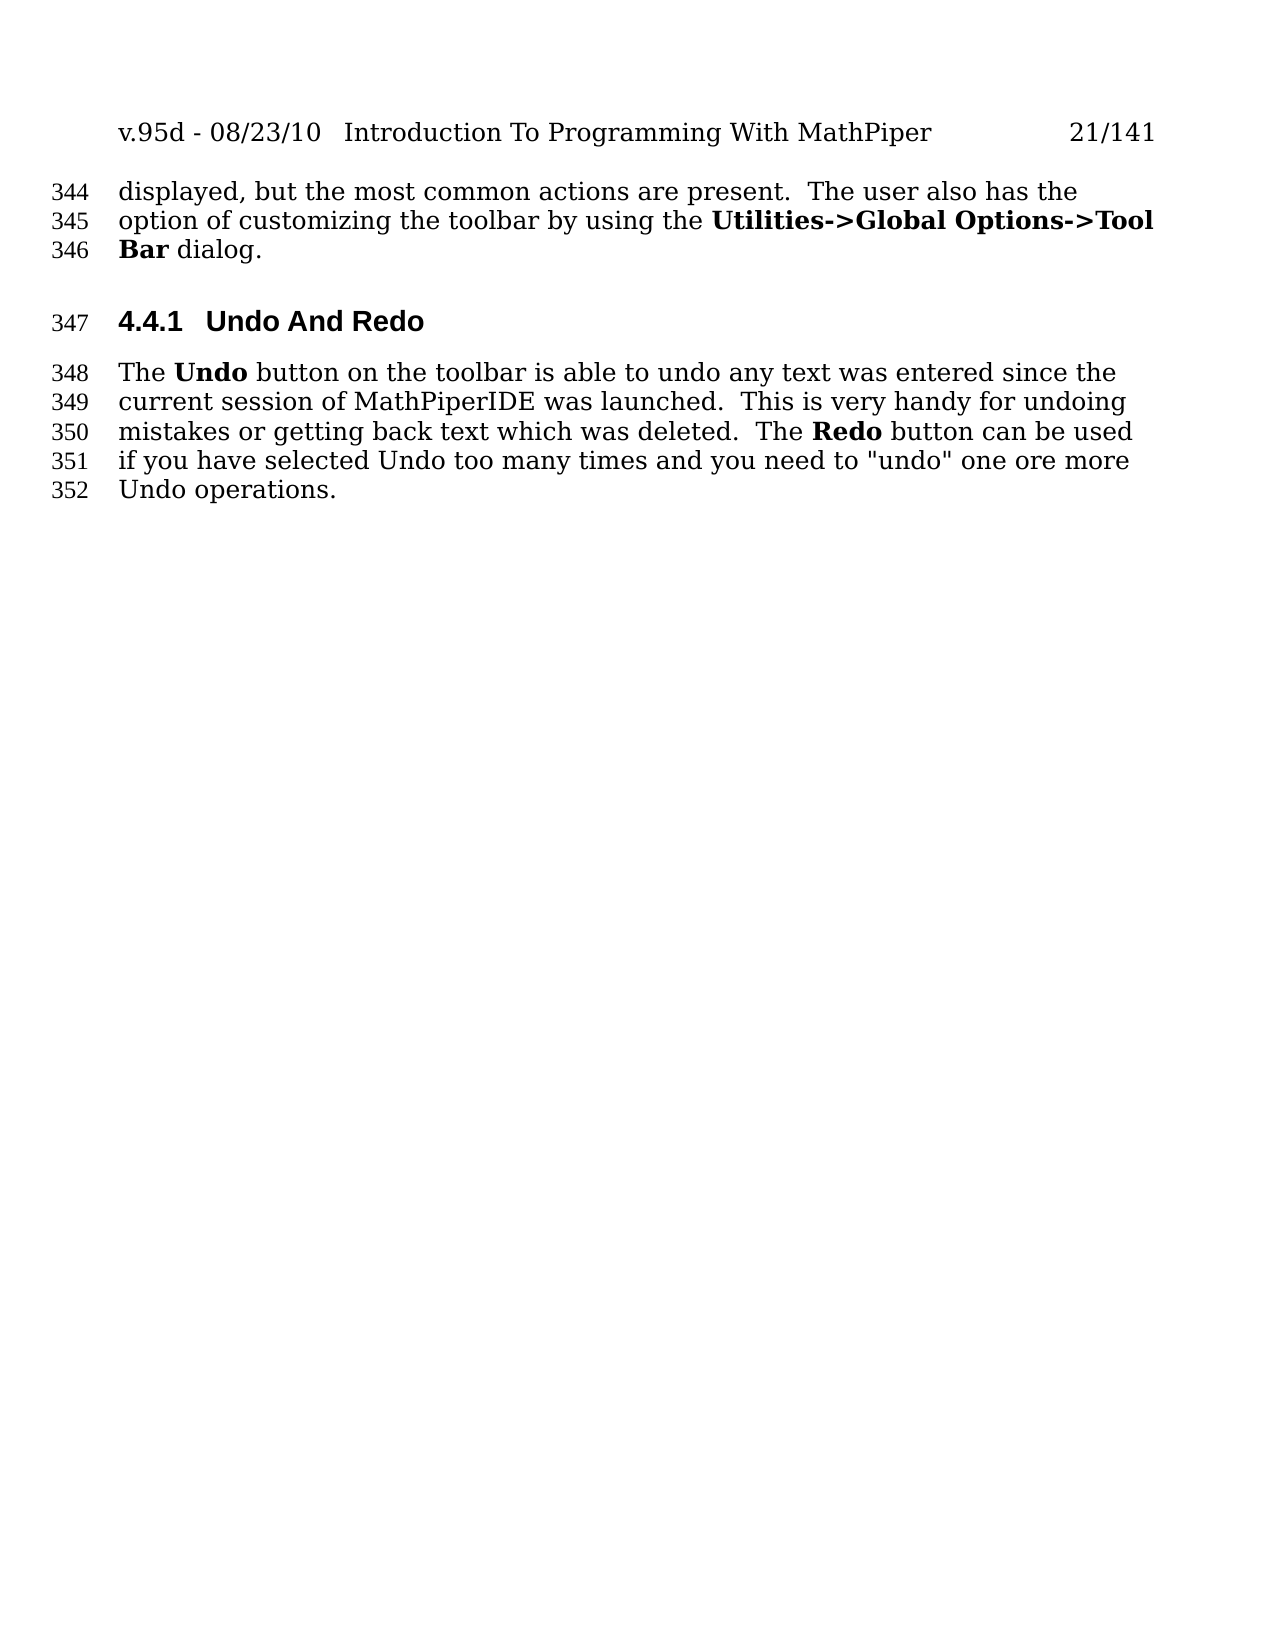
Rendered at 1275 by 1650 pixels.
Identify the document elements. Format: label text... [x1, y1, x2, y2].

text displayed, but the most common actions are present. The user also has the option of customizing the toolbar by using the Utilities->Global Options->Tool Bar dialog. [118, 177, 1157, 265]
subtitle Undo And Redo [118, 304, 1157, 337]
text The Undo button on the toolbar is able to undo any text was entered since the current session of MathPiperIDE was launched. This is very handy for undoing mistakes or getting back text which was deleted. The Redo button can be used if you have selected Undo too many times and you need to "undo" one ore more Undo operations. [118, 358, 1157, 504]
